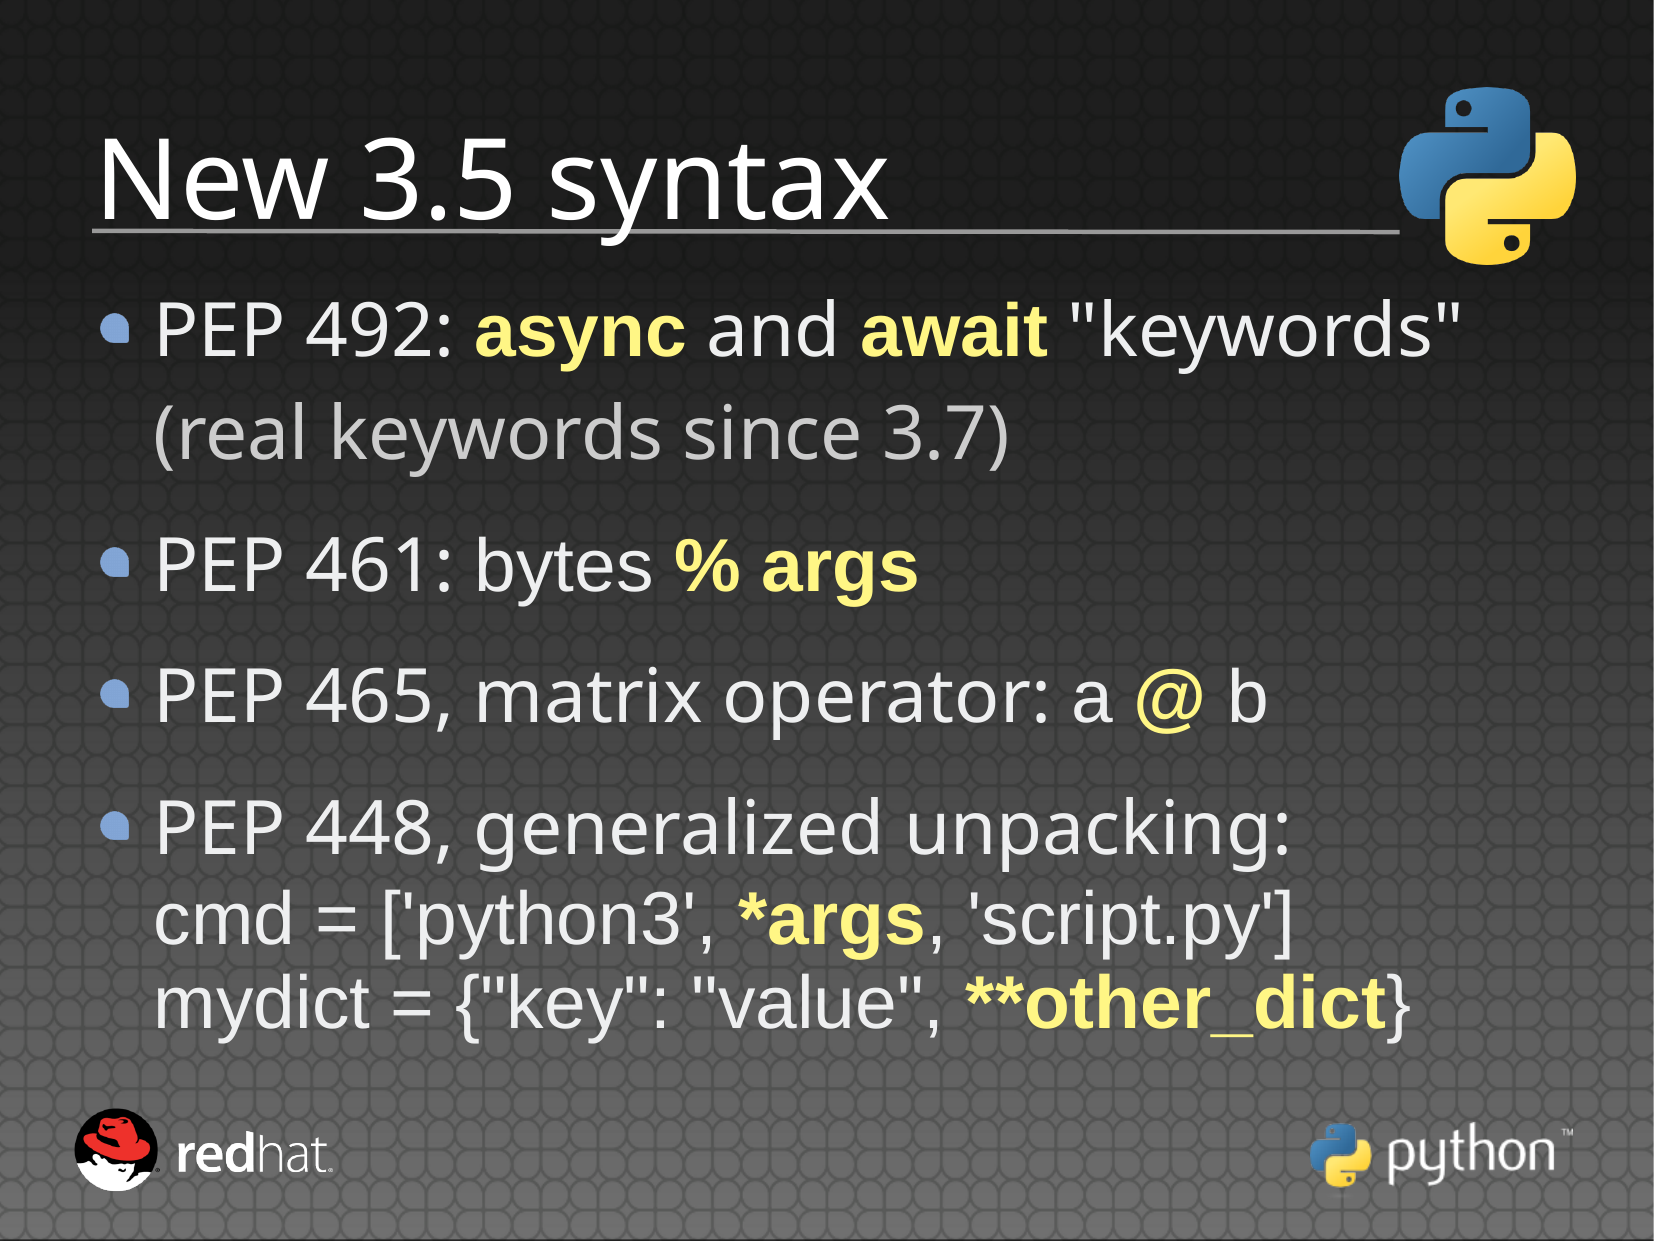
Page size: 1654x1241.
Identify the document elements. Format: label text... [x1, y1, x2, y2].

title New 3.5 syntax [94, 100, 1426, 251]
picture [0, 0, 1654, 1241]
list PEP 492: async and await "keywords" (real keywords since 3.7) PEP 461: bytes % args PEP 465, matrix operator: a @ b PEP 448, generalized unpacking: cmd = ['python3', *args, 'script.py'] mydict = {"key": "value", **other_dict} [82, 276, 1571, 1017]
